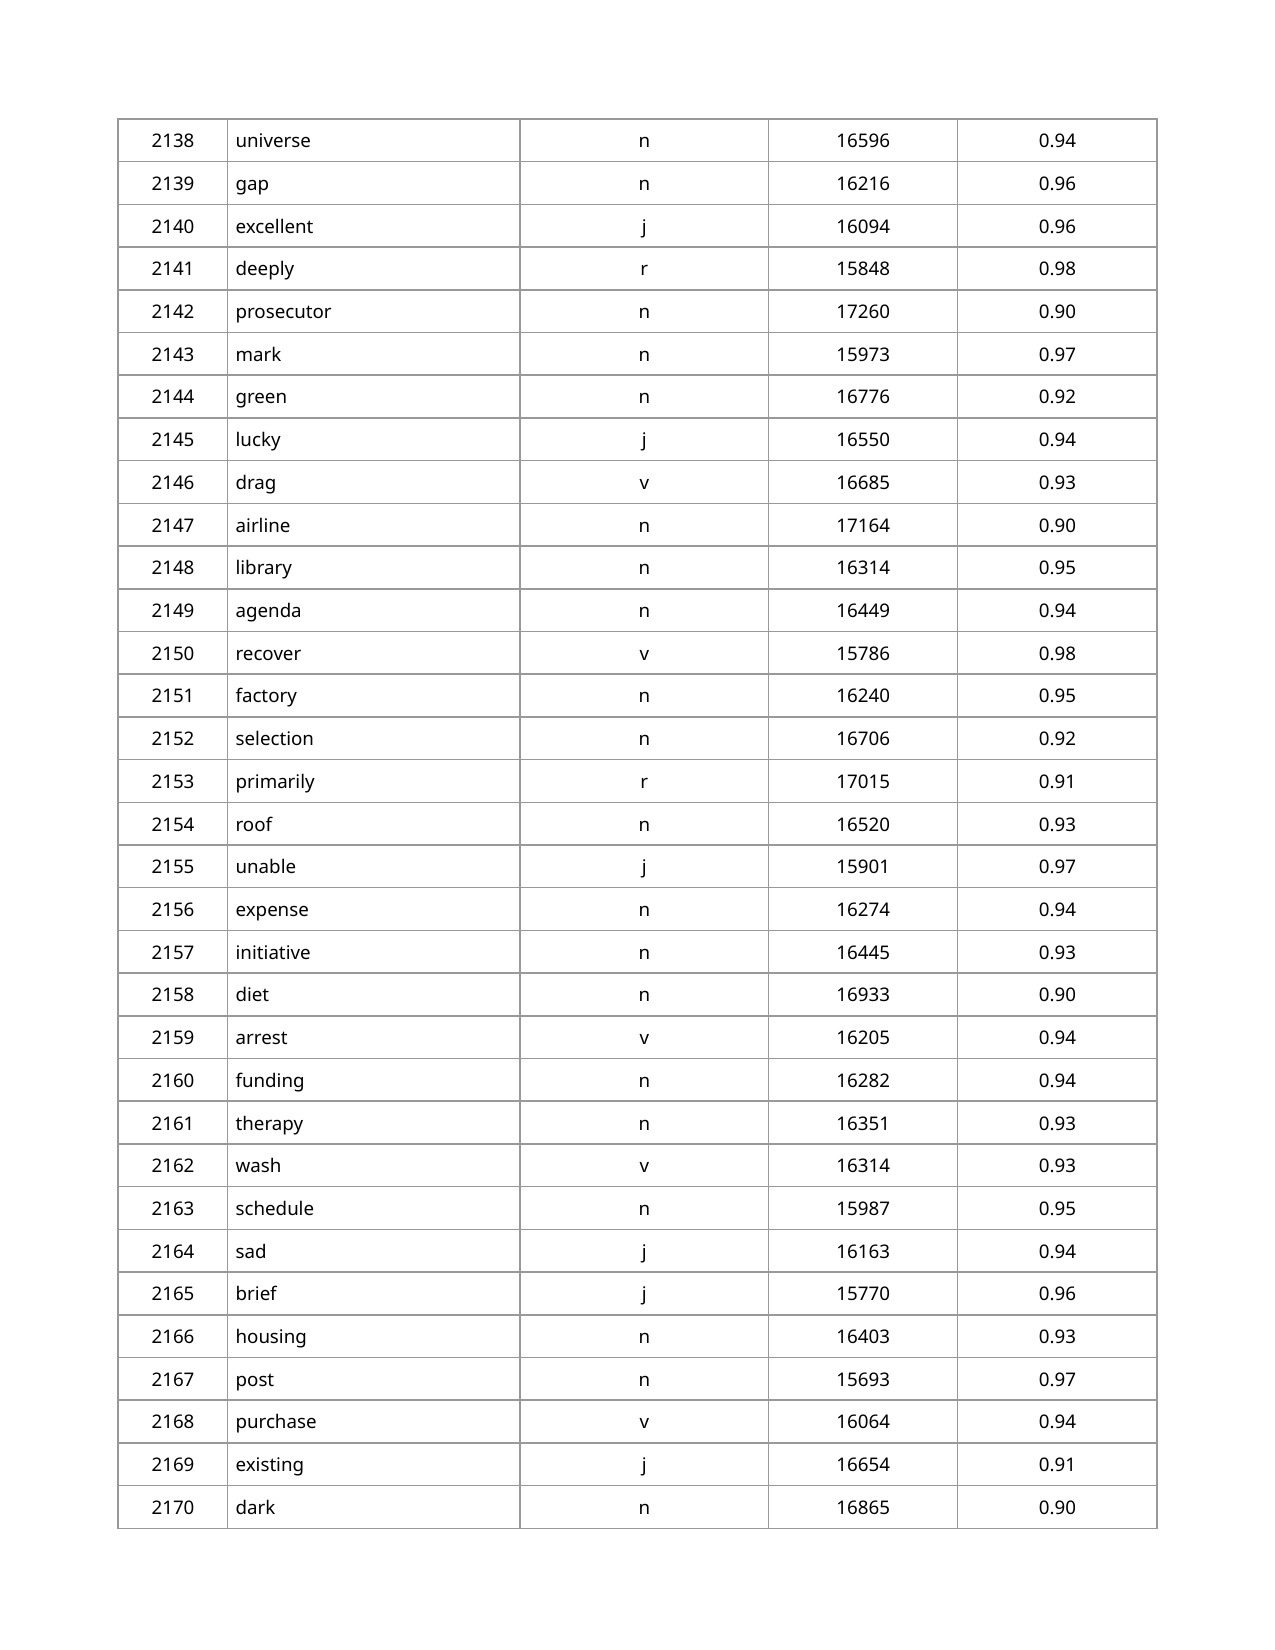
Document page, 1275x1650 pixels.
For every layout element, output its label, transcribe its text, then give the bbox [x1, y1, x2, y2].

table_cell recover [228, 632, 519, 673]
table_cell 0.98 [958, 248, 1156, 289]
table_cell purchase [228, 1401, 519, 1442]
table_cell 0.93 [958, 1102, 1156, 1143]
table_cell 2141 [119, 248, 227, 289]
table_cell existing [228, 1444, 519, 1485]
table_cell 0.93 [958, 803, 1156, 844]
table_cell 0.93 [958, 1145, 1156, 1186]
table_cell 2167 [119, 1358, 227, 1399]
table_cell 0.94 [958, 1230, 1156, 1271]
table_cell j [521, 1230, 768, 1271]
table_cell excellent [228, 205, 519, 246]
table_cell dark [228, 1486, 519, 1527]
table_cell 0.92 [958, 376, 1156, 417]
table_cell 16445 [769, 931, 957, 972]
table_cell 0.90 [958, 1486, 1156, 1527]
table_cell n [521, 1102, 768, 1143]
table_cell 2147 [119, 504, 227, 545]
table_cell 0.90 [958, 974, 1156, 1015]
table_cell j [521, 1273, 768, 1314]
table_cell 0.94 [958, 120, 1156, 161]
table_cell 16216 [769, 162, 957, 203]
table_cell lucky [228, 419, 519, 460]
table_cell 16520 [769, 803, 957, 844]
table_cell airline [228, 504, 519, 545]
table_cell sad [228, 1230, 519, 1271]
table_cell 15770 [769, 1273, 957, 1314]
table_cell 2153 [119, 760, 227, 801]
table_cell funding [228, 1059, 519, 1100]
table_cell 16776 [769, 376, 957, 417]
table_cell j [521, 1444, 768, 1485]
table_cell v [521, 1017, 768, 1058]
table_cell 2169 [119, 1444, 227, 1485]
table_cell n [521, 1187, 768, 1228]
table_cell 0.92 [958, 718, 1156, 759]
table_cell n [521, 333, 768, 374]
table_cell 0.97 [958, 846, 1156, 887]
table_cell 0.95 [958, 547, 1156, 588]
table_cell 16596 [769, 120, 957, 161]
table_cell 16163 [769, 1230, 957, 1271]
table_cell 0.95 [958, 1187, 1156, 1228]
table_cell 16865 [769, 1486, 957, 1527]
table_cell 16654 [769, 1444, 957, 1485]
table_cell 15786 [769, 632, 957, 673]
table_cell 16403 [769, 1316, 957, 1357]
table_cell 15693 [769, 1358, 957, 1399]
table_cell 2165 [119, 1273, 227, 1314]
table_cell 0.94 [958, 419, 1156, 460]
table_cell diet [228, 974, 519, 1015]
table_cell arrest [228, 1017, 519, 1058]
table_cell v [521, 461, 768, 502]
table_cell j [521, 846, 768, 887]
table_cell 0.96 [958, 1273, 1156, 1314]
table_cell 2159 [119, 1017, 227, 1058]
table_cell 0.91 [958, 760, 1156, 801]
table_cell 2146 [119, 461, 227, 502]
table_cell n [521, 718, 768, 759]
table_cell 16064 [769, 1401, 957, 1442]
table_cell 2139 [119, 162, 227, 203]
table_cell n [521, 547, 768, 588]
table_cell 2149 [119, 590, 227, 631]
table_cell 2166 [119, 1316, 227, 1357]
table_cell 2140 [119, 205, 227, 246]
table_cell 16314 [769, 547, 957, 588]
table_cell 2151 [119, 675, 227, 716]
table_cell gap [228, 162, 519, 203]
table_cell 16550 [769, 419, 957, 460]
table_cell 0.98 [958, 632, 1156, 673]
table_cell 2156 [119, 888, 227, 929]
table_cell therapy [228, 1102, 519, 1143]
table_cell 2143 [119, 333, 227, 374]
table_cell 0.91 [958, 1444, 1156, 1485]
table_cell 2160 [119, 1059, 227, 1100]
table_cell 16240 [769, 675, 957, 716]
table_cell 0.94 [958, 590, 1156, 631]
table_cell 0.90 [958, 291, 1156, 332]
table_cell 17015 [769, 760, 957, 801]
table_cell 15973 [769, 333, 957, 374]
table_cell factory [228, 675, 519, 716]
table_cell n [521, 931, 768, 972]
table_cell 16282 [769, 1059, 957, 1100]
table_cell primarily [228, 760, 519, 801]
table_cell n [521, 1316, 768, 1357]
table_cell mark [228, 333, 519, 374]
table_cell 0.96 [958, 162, 1156, 203]
table_cell 0.97 [958, 333, 1156, 374]
table_cell 2144 [119, 376, 227, 417]
table_cell 2162 [119, 1145, 227, 1186]
table_cell r [521, 760, 768, 801]
table_cell 2142 [119, 291, 227, 332]
table_cell 0.96 [958, 205, 1156, 246]
table_cell drag [228, 461, 519, 502]
table_cell deeply [228, 248, 519, 289]
table_cell 2164 [119, 1230, 227, 1271]
table_cell agenda [228, 590, 519, 631]
table_cell 17164 [769, 504, 957, 545]
table_cell 2161 [119, 1102, 227, 1143]
table_cell n [521, 1059, 768, 1100]
table_cell 15848 [769, 248, 957, 289]
table_cell brief [228, 1273, 519, 1314]
table_cell 0.94 [958, 1017, 1156, 1058]
table_cell 2150 [119, 632, 227, 673]
table_cell 15901 [769, 846, 957, 887]
table_cell 16274 [769, 888, 957, 929]
table_cell n [521, 888, 768, 929]
table_cell 16314 [769, 1145, 957, 1186]
table_cell r [521, 248, 768, 289]
table_cell 16449 [769, 590, 957, 631]
table_cell 16933 [769, 974, 957, 1015]
table_cell 2158 [119, 974, 227, 1015]
table_cell 0.94 [958, 1059, 1156, 1100]
table_cell n [521, 376, 768, 417]
table_cell v [521, 1401, 768, 1442]
table_cell v [521, 632, 768, 673]
table_cell 16351 [769, 1102, 957, 1143]
table_cell n [521, 675, 768, 716]
table_cell roof [228, 803, 519, 844]
table_cell n [521, 291, 768, 332]
table_cell selection [228, 718, 519, 759]
table_cell 0.93 [958, 1316, 1156, 1357]
table_cell 16706 [769, 718, 957, 759]
table_cell 2138 [119, 120, 227, 161]
table_cell 0.90 [958, 504, 1156, 545]
table_cell wash [228, 1145, 519, 1186]
table_cell unable [228, 846, 519, 887]
table_cell post [228, 1358, 519, 1399]
table_cell universe [228, 120, 519, 161]
table_cell 2170 [119, 1486, 227, 1527]
table_cell v [521, 1145, 768, 1186]
table_cell 0.93 [958, 931, 1156, 972]
table_cell 0.93 [958, 461, 1156, 502]
table_cell 15987 [769, 1187, 957, 1228]
table_cell 16205 [769, 1017, 957, 1058]
table_cell n [521, 504, 768, 545]
table_cell n [521, 1486, 768, 1527]
table_cell housing [228, 1316, 519, 1357]
table_cell 2152 [119, 718, 227, 759]
table_cell n [521, 1358, 768, 1399]
table_cell n [521, 162, 768, 203]
table_cell 0.95 [958, 675, 1156, 716]
table_cell prosecutor [228, 291, 519, 332]
table_cell green [228, 376, 519, 417]
table_cell 2154 [119, 803, 227, 844]
table_cell 2148 [119, 547, 227, 588]
table_cell 2145 [119, 419, 227, 460]
table_cell 2155 [119, 846, 227, 887]
table_cell initiative [228, 931, 519, 972]
table_cell n [521, 803, 768, 844]
table_cell j [521, 205, 768, 246]
table_cell 2163 [119, 1187, 227, 1228]
table_cell 0.94 [958, 888, 1156, 929]
table_cell n [521, 974, 768, 1015]
table_cell schedule [228, 1187, 519, 1228]
table_cell n [521, 590, 768, 631]
table_cell 17260 [769, 291, 957, 332]
table_cell expense [228, 888, 519, 929]
table_cell library [228, 547, 519, 588]
table_cell 16685 [769, 461, 957, 502]
table_cell n [521, 120, 768, 161]
table_cell 16094 [769, 205, 957, 246]
table_cell 2168 [119, 1401, 227, 1442]
table_cell j [521, 419, 768, 460]
table_cell 2157 [119, 931, 227, 972]
table_cell 0.94 [958, 1401, 1156, 1442]
table_cell 0.97 [958, 1358, 1156, 1399]
